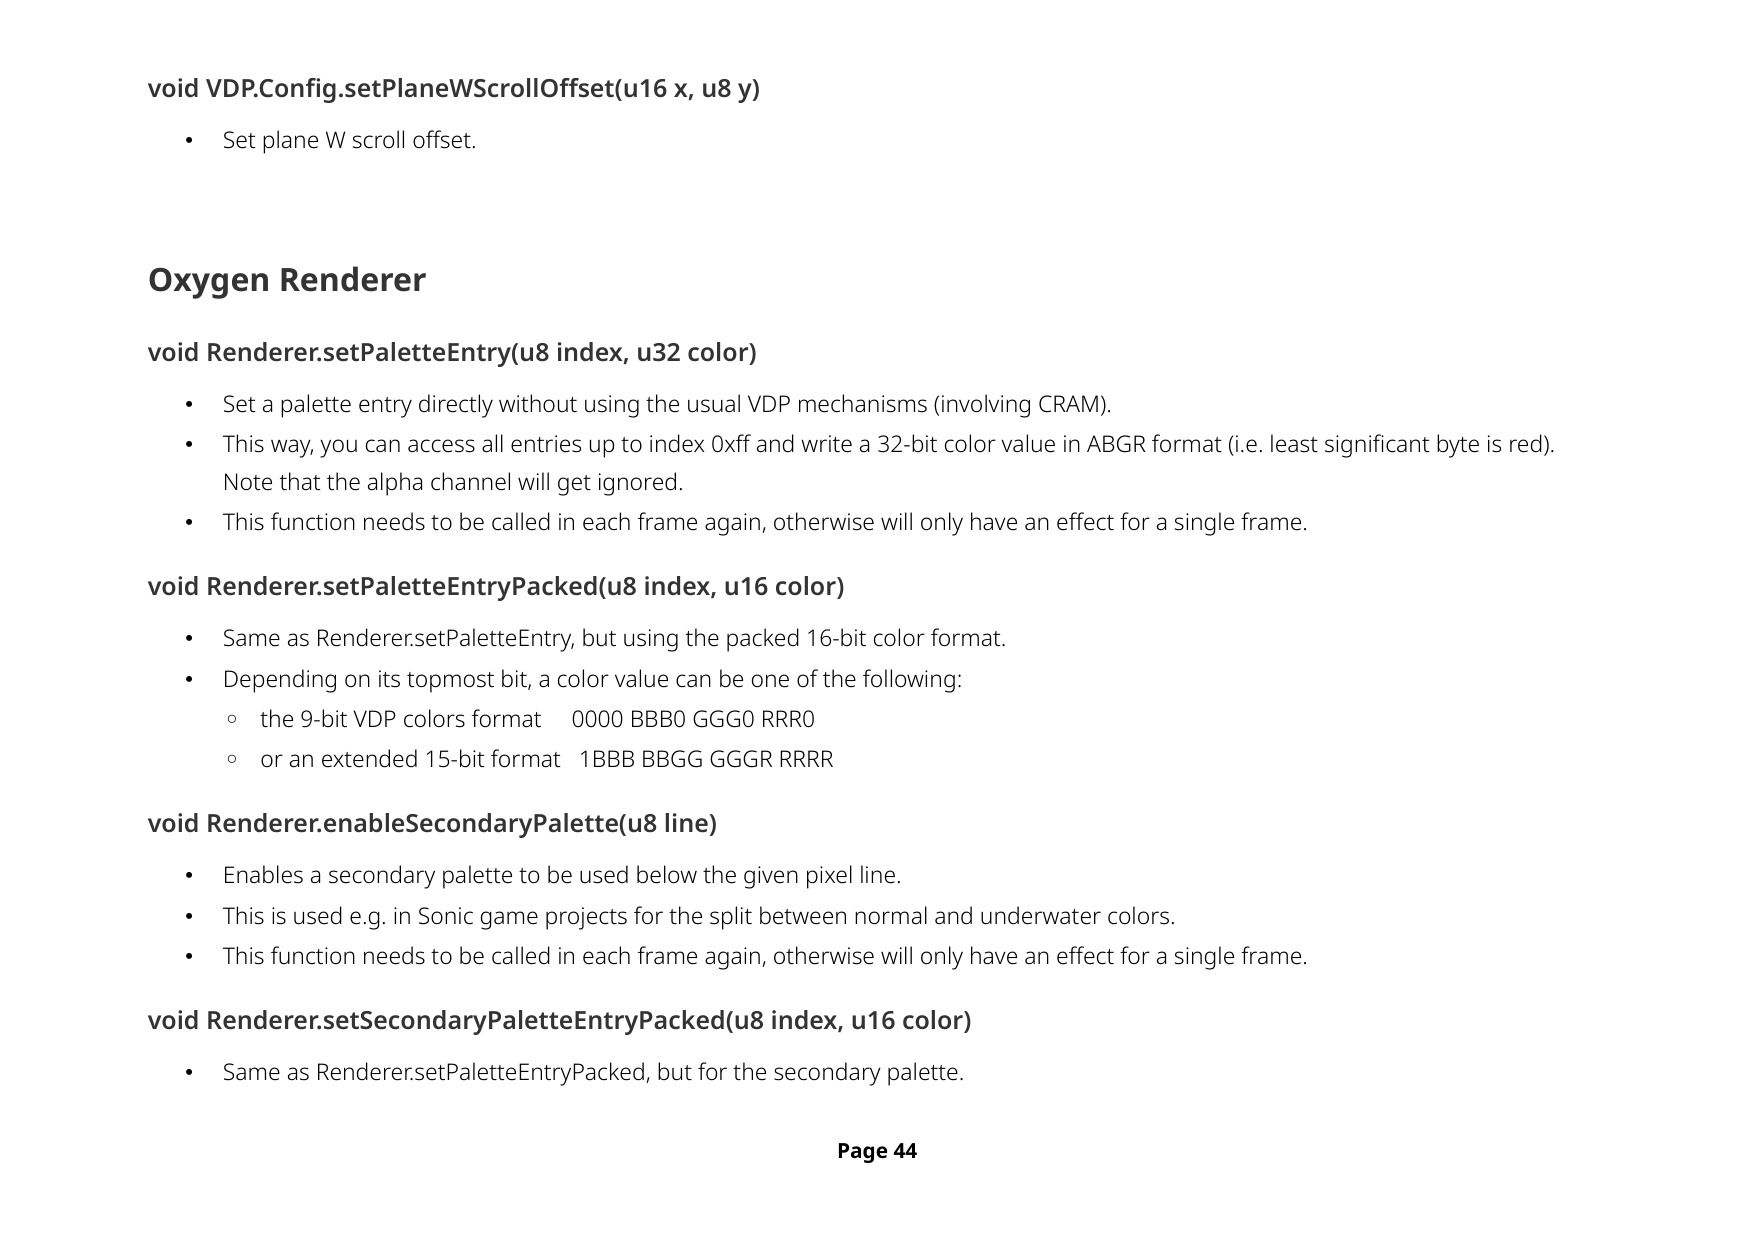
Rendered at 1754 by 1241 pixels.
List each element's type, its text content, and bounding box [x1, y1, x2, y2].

subtitle void Renderer.enableSecondaryPalette(u8 line) [148, 806, 1606, 840]
subtitle void Renderer.setPaletteEntryPacked(u8 index, u16 color) [148, 569, 1606, 603]
list Depending on its topmost bit, a color value can be one of the following: [185, 662, 1606, 694]
subtitle void VDP.Config.setPlaneWScrollOffset(u16 x, u8 y) [148, 71, 1606, 105]
list Same as Renderer.setPaletteEntry, but using the packed 16-bit color format. [185, 622, 1606, 653]
subtitle void Renderer.setSecondaryPaletteEntryPacked(u8 index, u16 color) [148, 1002, 1606, 1037]
subtitle Oxygen Renderer [148, 257, 1606, 301]
list Same as Renderer.setPaletteEntryPacked, but for the secondary palette. [185, 1056, 1606, 1087]
list Enables a secondary palette to be used below the given pixel line. [185, 859, 1606, 890]
list This function needs to be called in each frame again, otherwise will only have an effect for a single frame. [185, 506, 1606, 537]
list the 9-bit VDP colors format 0000 BBB0 GGG0 RRR0 [223, 703, 1606, 734]
list This function needs to be called in each frame again, otherwise will only have an effect for a single frame. [185, 940, 1606, 971]
subtitle void Renderer.setPaletteEntry(u8 index, u32 color) [148, 334, 1606, 369]
list Set plane W scroll offset. [185, 124, 1606, 155]
list or an extended 15-bit format 1BBB BBGG GGGR RRRR [223, 743, 1606, 774]
list This way, you can access all entries up to index 0xff and write a 32-bit color value in ABGR format (i.e. least significant byte is red). Note that the alpha channel will get ignored. [185, 428, 1606, 497]
list This is used e.g. in Sonic game projects for the split between normal and underwater colors. [185, 899, 1606, 931]
list Set a palette entry directly without using the usual VDP mechanisms (involving CRAM). [185, 388, 1606, 419]
